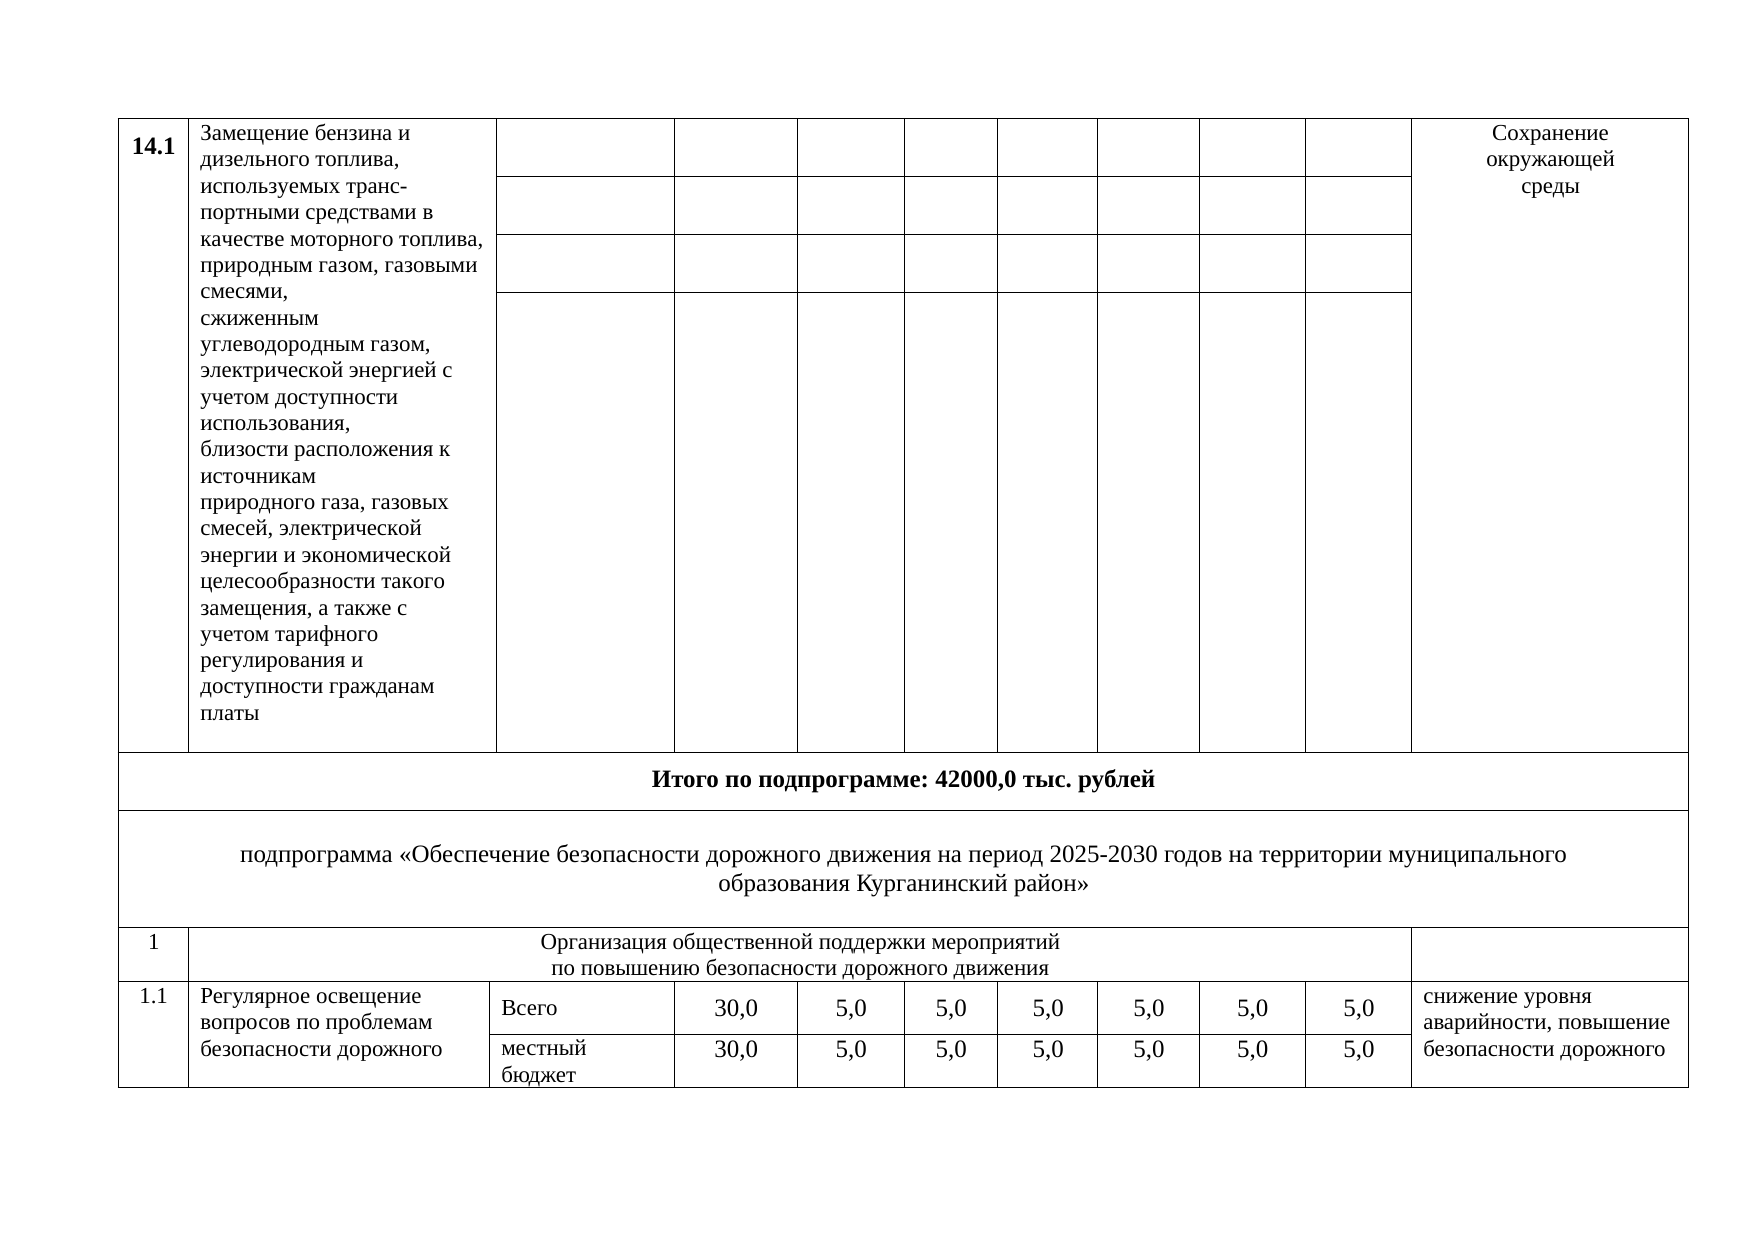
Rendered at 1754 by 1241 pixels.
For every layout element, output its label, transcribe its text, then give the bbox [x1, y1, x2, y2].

table_cell [1200, 177, 1305, 234]
table_cell [675, 177, 797, 234]
table_cell [905, 235, 997, 292]
table_cell Всего [490, 982, 674, 1033]
table_cell 5,0 [905, 1035, 997, 1087]
table_cell [1098, 235, 1199, 292]
table_cell 1.1 [119, 982, 188, 1087]
table_cell Итого по подпрограмме: 42000,0 тыс. рублей [119, 753, 1688, 809]
table_cell Сохранение окружающей среды [1412, 119, 1688, 752]
table_cell [675, 119, 797, 176]
table_cell Регулярное освещение вопросов по проблемам безопасности дорожного [189, 982, 489, 1087]
table_cell местный бюджет [490, 1035, 674, 1087]
table_cell 14.1 [119, 119, 188, 752]
table_cell [798, 119, 904, 176]
table_cell [675, 235, 797, 292]
table_cell [1098, 119, 1199, 176]
table_cell 5,0 [1098, 1035, 1199, 1087]
table_cell [1412, 928, 1688, 981]
table_cell 5,0 [1306, 982, 1411, 1033]
table_cell снижение уровня аварийности, повышение безопасности дорожного [1412, 982, 1688, 1087]
table_cell [798, 177, 904, 234]
table_cell [798, 293, 904, 752]
table_cell [1306, 235, 1411, 292]
table_cell 5,0 [798, 982, 904, 1033]
table_cell 5,0 [998, 1035, 1097, 1087]
table_cell [497, 235, 674, 292]
table_cell 5,0 [998, 982, 1097, 1033]
table_cell 30,0 [675, 982, 797, 1033]
table_cell [1098, 293, 1199, 752]
table_cell [1306, 177, 1411, 234]
table_cell [998, 293, 1097, 752]
table_cell 5,0 [798, 1035, 904, 1087]
table_cell [998, 235, 1097, 292]
table_cell [1200, 235, 1305, 292]
table_cell [497, 119, 674, 176]
table_cell [905, 119, 997, 176]
table_cell Замещение бензина и дизельного топлива, используемых транс- портными средствами в качестве моторного топлива, природным газом, газовыми смесями, сжиженным углеводородным газом, электрической энергией с учетом доступности использования, близости расположения к источникам природного газа, газовых смесей, электрической энергии и экономической целесообразности такого замещения, а также с учетом тарифного регулирования и доступности гражданам платы [189, 119, 496, 752]
table_cell [905, 293, 997, 752]
table_cell [998, 119, 1097, 176]
table_cell [497, 293, 674, 752]
table_cell подпрограмма «Обеспечение безопасности дорожного движения на период 2025-2030 годов на территории муниципального образования Курганинский район» [119, 811, 1688, 927]
table_cell [998, 177, 1097, 234]
table_cell [1200, 293, 1305, 752]
table_cell 5,0 [1306, 1035, 1411, 1087]
table_cell 1 [119, 928, 188, 981]
table_cell [1306, 119, 1411, 176]
table_cell 5,0 [1200, 982, 1305, 1033]
table_cell [1306, 293, 1411, 752]
table_cell 5,0 [1200, 1035, 1305, 1087]
table_cell [1098, 177, 1199, 234]
table_cell [497, 177, 674, 234]
table_cell 5,0 [1098, 982, 1199, 1033]
table_cell [675, 293, 797, 752]
table_cell Организация общественной поддержки мероприятий по повышению безопасности дорожного движения [189, 928, 1411, 981]
table_cell [905, 177, 997, 234]
table_cell 5,0 [905, 982, 997, 1033]
table_cell 30,0 [675, 1035, 797, 1087]
table_cell [1200, 119, 1305, 176]
table_cell [798, 235, 904, 292]
